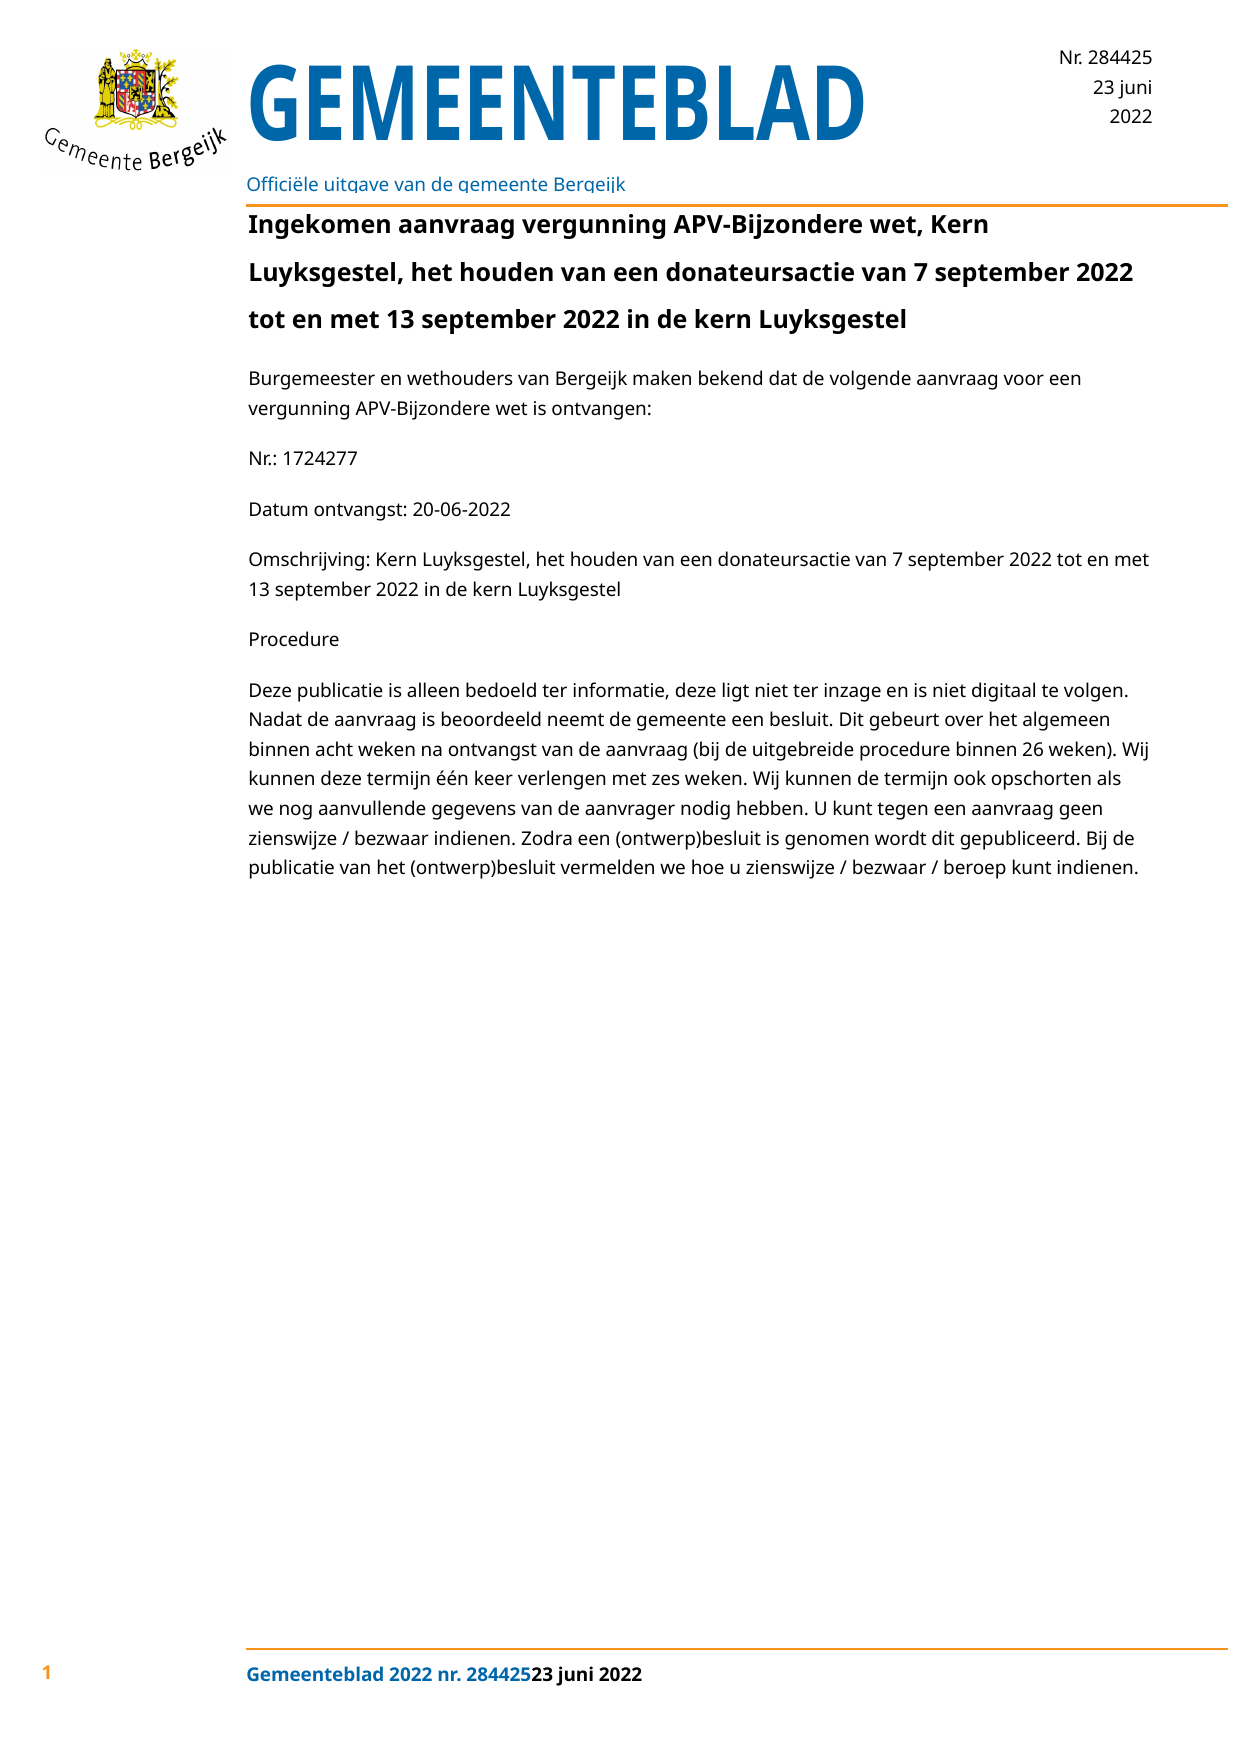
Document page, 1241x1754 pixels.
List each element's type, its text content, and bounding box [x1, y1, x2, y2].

text Nr.: 1724277 [248, 446, 1152, 471]
text Datum ontvangst: 20-06-2022 [248, 496, 1152, 522]
text Ingekomen aanvraag vergunning APV-Bijzondere wet, Kern Luyksgestel, het houden van een donateursactie van 7 september 2022 tot en met 13 september 2022 in de kern Luyksgestel [248, 207, 1152, 336]
text Omschrijving: Kern Luyksgestel, het houden van een donateursactie van 7 september 2022 tot en met 13 september 2022 in de kern Luyksgestel [248, 546, 1152, 602]
picture [41, 47, 231, 172]
text Burgemeester en wethouders van Bergeijk maken bekend dat de volgende aanvraag voor een vergunning APV-Bijzondere wet is ontvangen: [248, 366, 1152, 421]
text Deze publicatie is alleen bedoeld ter informatie, deze ligt niet ter inzage en is niet digitaal te volgen. Nadat de aanvraag is beoordeeld neemt de gemeente een besluit. Dit gebeurt over het algemeen binnen acht weken na ontvangst van de aanvraag (bij de uitgebreide procedure binnen 26 weken). Wij kunnen deze termijn één keer verlengen met zes weken. Wij kunnen de termijn ook opschorten als we nog aanvullende gegevens van de aanvrager nodig hebben. U kunt tegen een aanvraag geen zienswijze / bezwaar indienen. Zodra een (ontwerp)besluit is genomen wordt dit gepubliceerd. Bij de publicatie van het (ontwerp)besluit vermelden we hoe u zienswijze / bezwaar / beroep kunt indienen. [248, 677, 1152, 880]
text Procedure [248, 626, 1152, 652]
